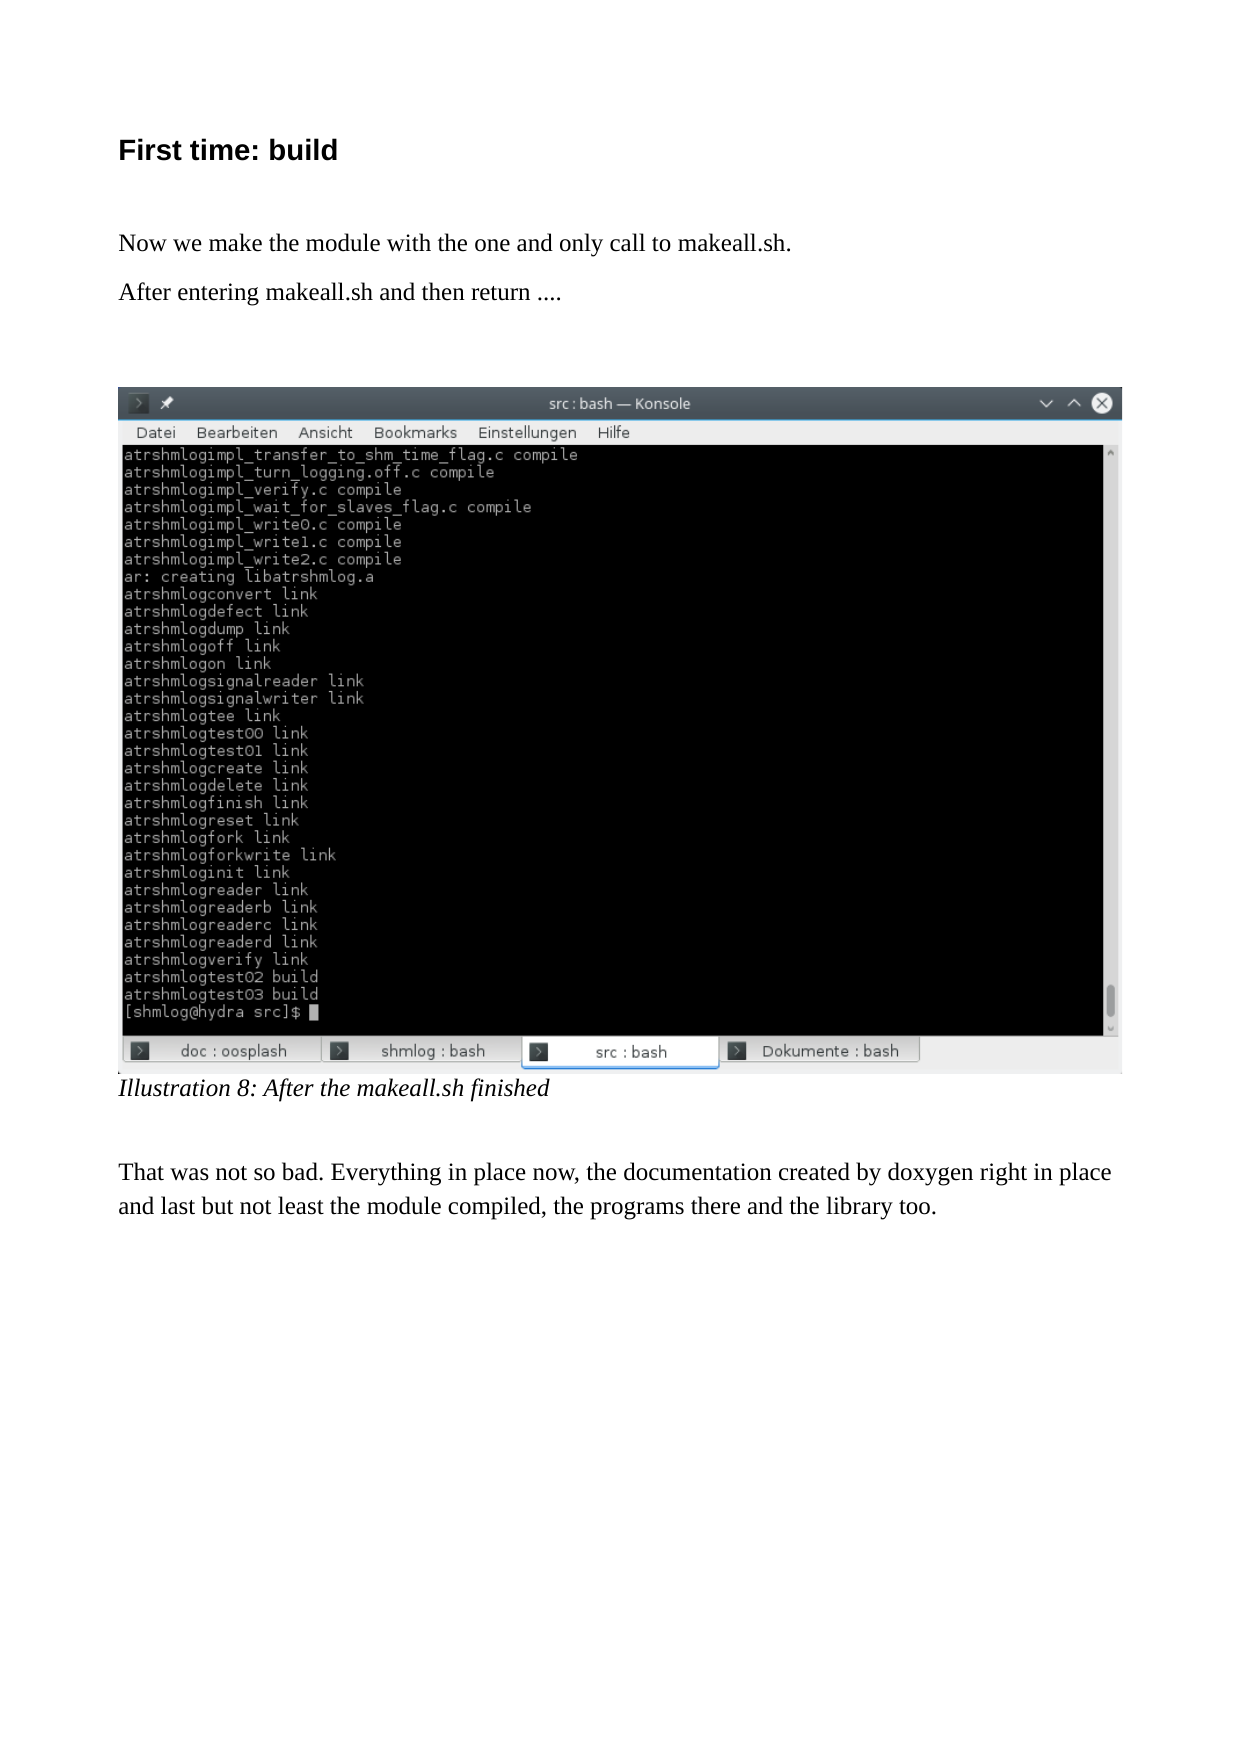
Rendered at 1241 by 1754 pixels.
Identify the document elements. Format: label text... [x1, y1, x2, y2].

text That was not so bad. Everything in place now, the documentation created by doxygen right in place and last but not least the module compiled, the programs there and the library too. [118, 1157, 1122, 1220]
picture [118, 387, 1123, 1074]
subtitle First time: build [118, 133, 1122, 166]
text Illustration 8: After the makeall.sh finished [118, 1074, 1122, 1102]
text After entering makeall.sh and then return .... [118, 277, 1122, 306]
text Now we make the module with the one and only call to makeall.sh. [118, 228, 1122, 257]
